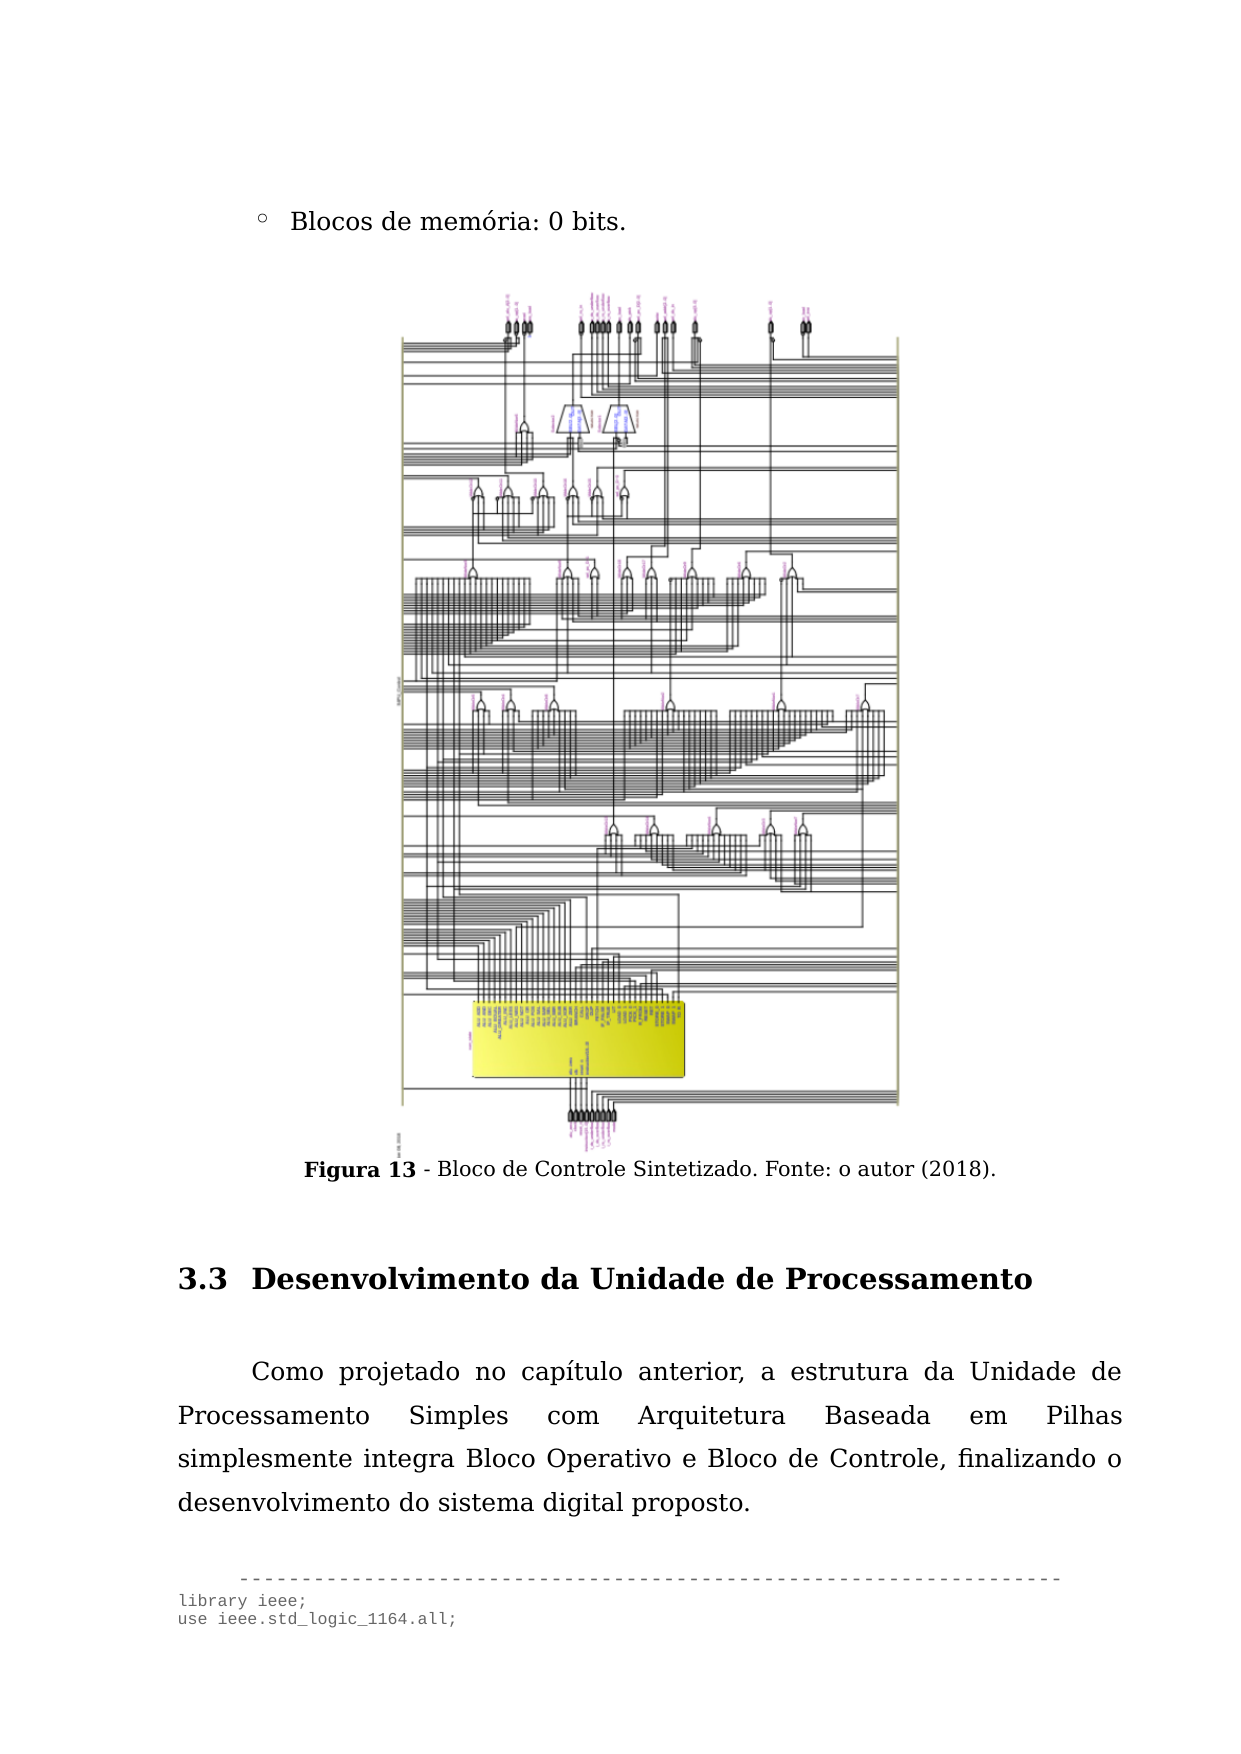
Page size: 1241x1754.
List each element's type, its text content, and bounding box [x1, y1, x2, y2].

text library ieee; [177, 1592, 1123, 1611]
list Blocos de memória: 0 bits. [252, 207, 1123, 236]
text Figura 13 - Bloco de Controle Sintetizado. Fonte: o autor (2018). [177, 275, 1123, 1182]
text use ieee.std_logic_1164.all; [177, 1611, 1123, 1630]
text 3.3 Desenvolvimento da Unidade de Processamento [177, 1262, 1123, 1296]
text Como projetado no capítulo anterior, a estrutura da Unidade de Processamento Simples com Arquitetura Baseada em Pilhas simplesmente integra Bloco Operativo e Bloco de Controle, finalizando o desenvolvimento do sistema digital proposto. [177, 1357, 1123, 1517]
text ------------------------------------------------------------------ [177, 1568, 1123, 1592]
